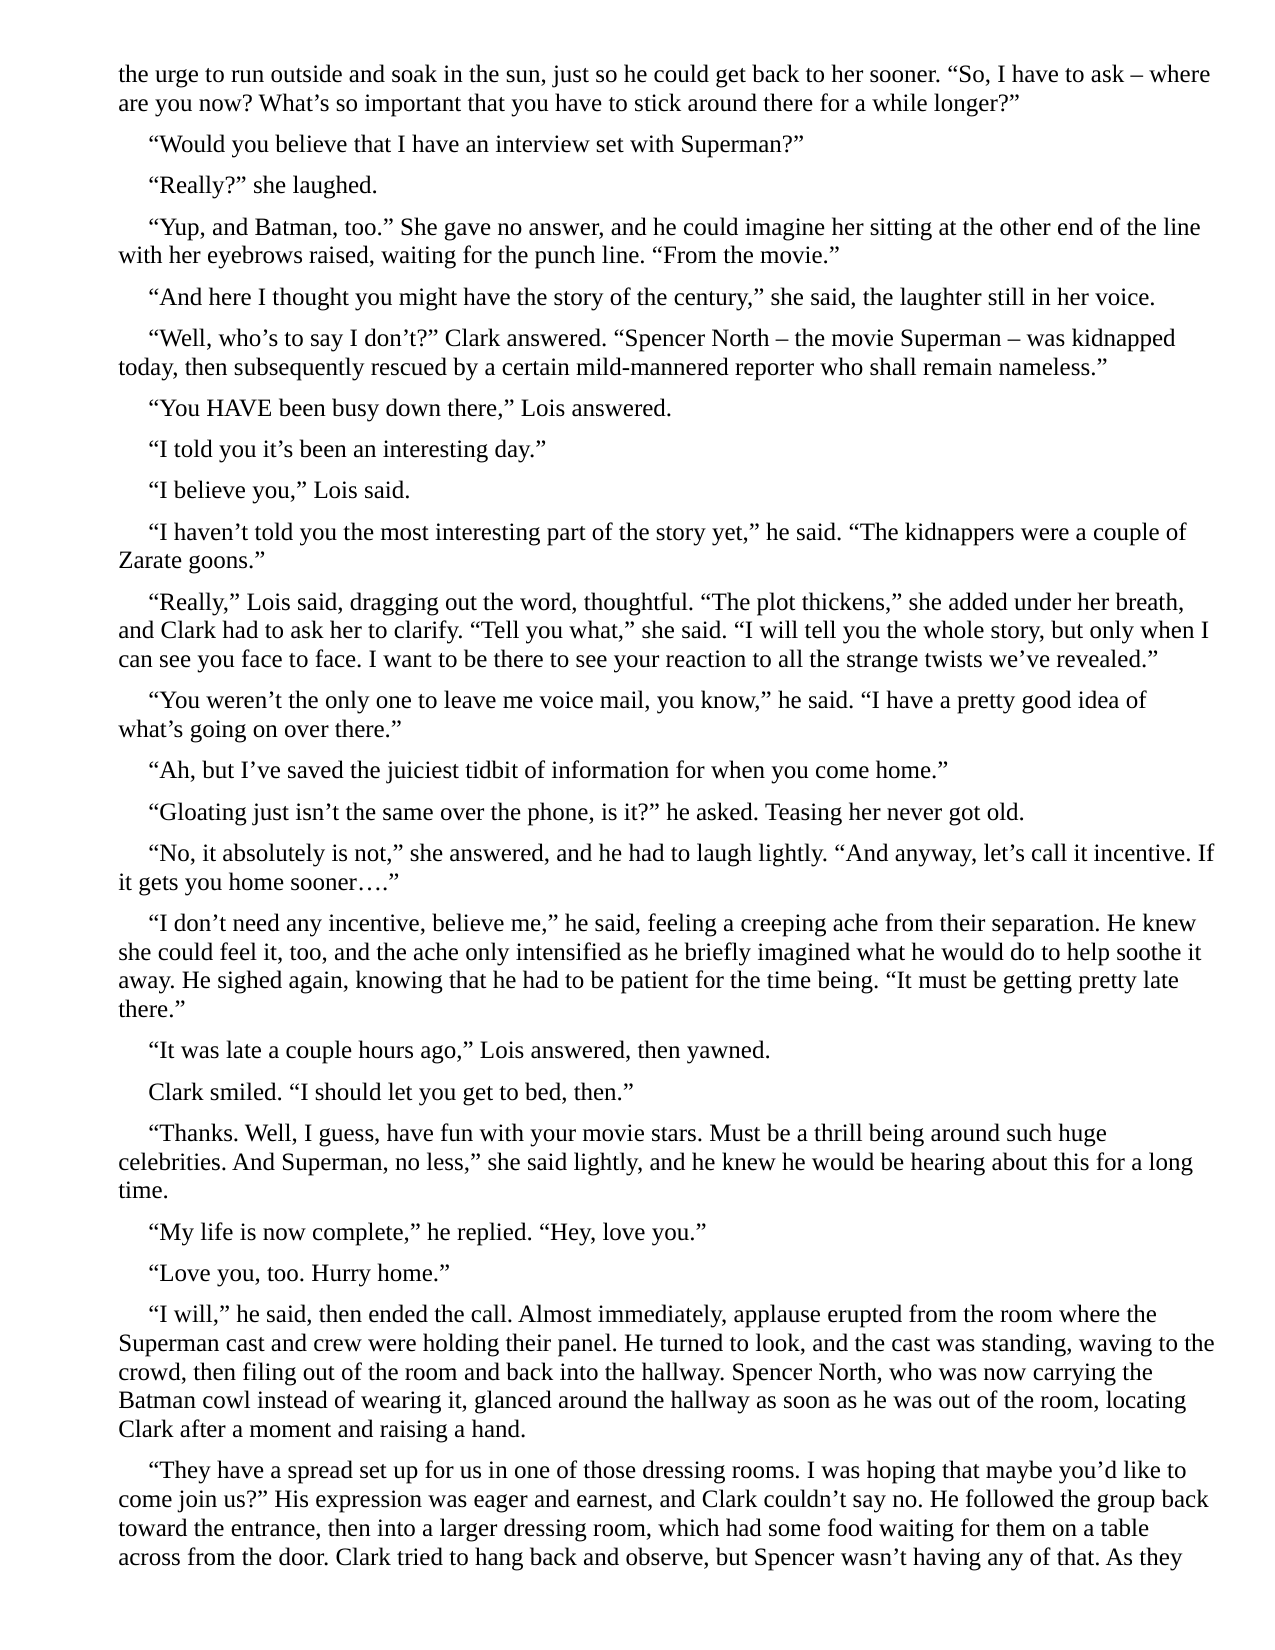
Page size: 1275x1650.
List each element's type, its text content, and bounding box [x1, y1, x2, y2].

text “I will,” he said, then ended the call. Almost immediately, applause erupted from the room where the Superman cast and crew were holding their panel. He turned to look, and the cast was standing, waving to the crowd, then filing out of the room and back into the hallway. Spencer North, who was now carrying the Batman cowl instead of wearing it, glanced around the hallway as soon as he was out of the room, locating Clark after a moment and raising a hand. [118, 1299, 1216, 1443]
text “Yup, and Batman, too.” She gave no answer, and he could imagine her sitting at the other end of the line with her eyebrows raised, waiting for the punch line. “From the movie.” [118, 212, 1216, 269]
text “Really,” Lois said, dragging out the word, thoughtful. “The plot thickens,” she added under her breath, and Clark had to ask her to clarify. “Tell you what,” she said. “I will tell you the whole story, but only when I can see you face to face. I want to be there to see your reaction to all the strange twists we’ve revealed.” [118, 587, 1216, 673]
text “You HAVE been busy down there,” Lois answered. [118, 393, 1216, 422]
text the urge to run outside and soak in the sun, just so he could get back to her sooner. “So, I have to ask – where are you now? What’s so important that you have to stick around there for a while longer?” [118, 59, 1216, 117]
text “Would you believe that I have an interview set with Superman?” [118, 129, 1216, 158]
text “Really?” she laughed. [118, 170, 1216, 199]
text “My life is now complete,” he replied. “Hey, love you.” [118, 1217, 1216, 1245]
text “I haven’t told you the most interesting part of the story yet,” he said. “The kidnappers were a couple of Zarate goons.” [118, 517, 1216, 574]
text “It was late a couple hours ago,” Lois answered, then yawned. [118, 1035, 1216, 1064]
text “No, it absolutely is not,” she answered, and he had to laugh lightly. “And anyway, let’s call it incentive. If it gets you home sooner….” [118, 838, 1216, 895]
text “Ah, but I’ve saved the juiciest tidbit of information for when you come home.” [118, 755, 1216, 784]
text “Gloating just isn’t the same over the phone, is it?” he asked. Teasing her never got old. [118, 797, 1216, 825]
text “I believe you,” Lois said. [118, 475, 1216, 504]
text “You weren’t the only one to leave me voice mail, you know,” he said. “I have a pretty good idea of what’s going on over there.” [118, 685, 1216, 743]
text “They have a spread set up for us in one of those dressing rooms. I was hoping that maybe you’d like to come join us?” His expression was eager and earnest, and Clark couldn’t say no. He followed the group back toward the entrance, then into a larger dressing room, which had some food waiting for them on a table across from the door. Clark tried to hang back and observe, but Spencer wasn’t having any of that. As they [118, 1455, 1216, 1570]
text “I don’t need any incentive, believe me,” he said, feeling a creeping ache from their separation. He knew she could feel it, too, and the ache only intensified as he briefly imagined what he would do to help soothe it away. He sighed again, knowing that he had to be patient for the time being. “It must be getting pretty late there.” [118, 908, 1216, 1023]
text “Love you, too. Hurry home.” [118, 1258, 1216, 1287]
text Clark smiled. “I should let you get to bed, then.” [118, 1077, 1216, 1105]
text “Thanks. Well, I guess, have fun with your movie stars. Must be a thrill being around such huge celebrities. And Superman, no less,” she said lightly, and he knew he would be hearing about this for a long time. [118, 1118, 1216, 1204]
text “And here I thought you might have the story of the century,” she said, the laughter still in her voice. [118, 282, 1216, 310]
text “I told you it’s been an interesting day.” [118, 434, 1216, 463]
text “Well, who’s to say I don’t?” Clark answered. “Spencer North – the movie Superman – was kidnapped today, then subsequently rescued by a certain mild-mannered reporter who shall remain nameless.” [118, 323, 1216, 380]
